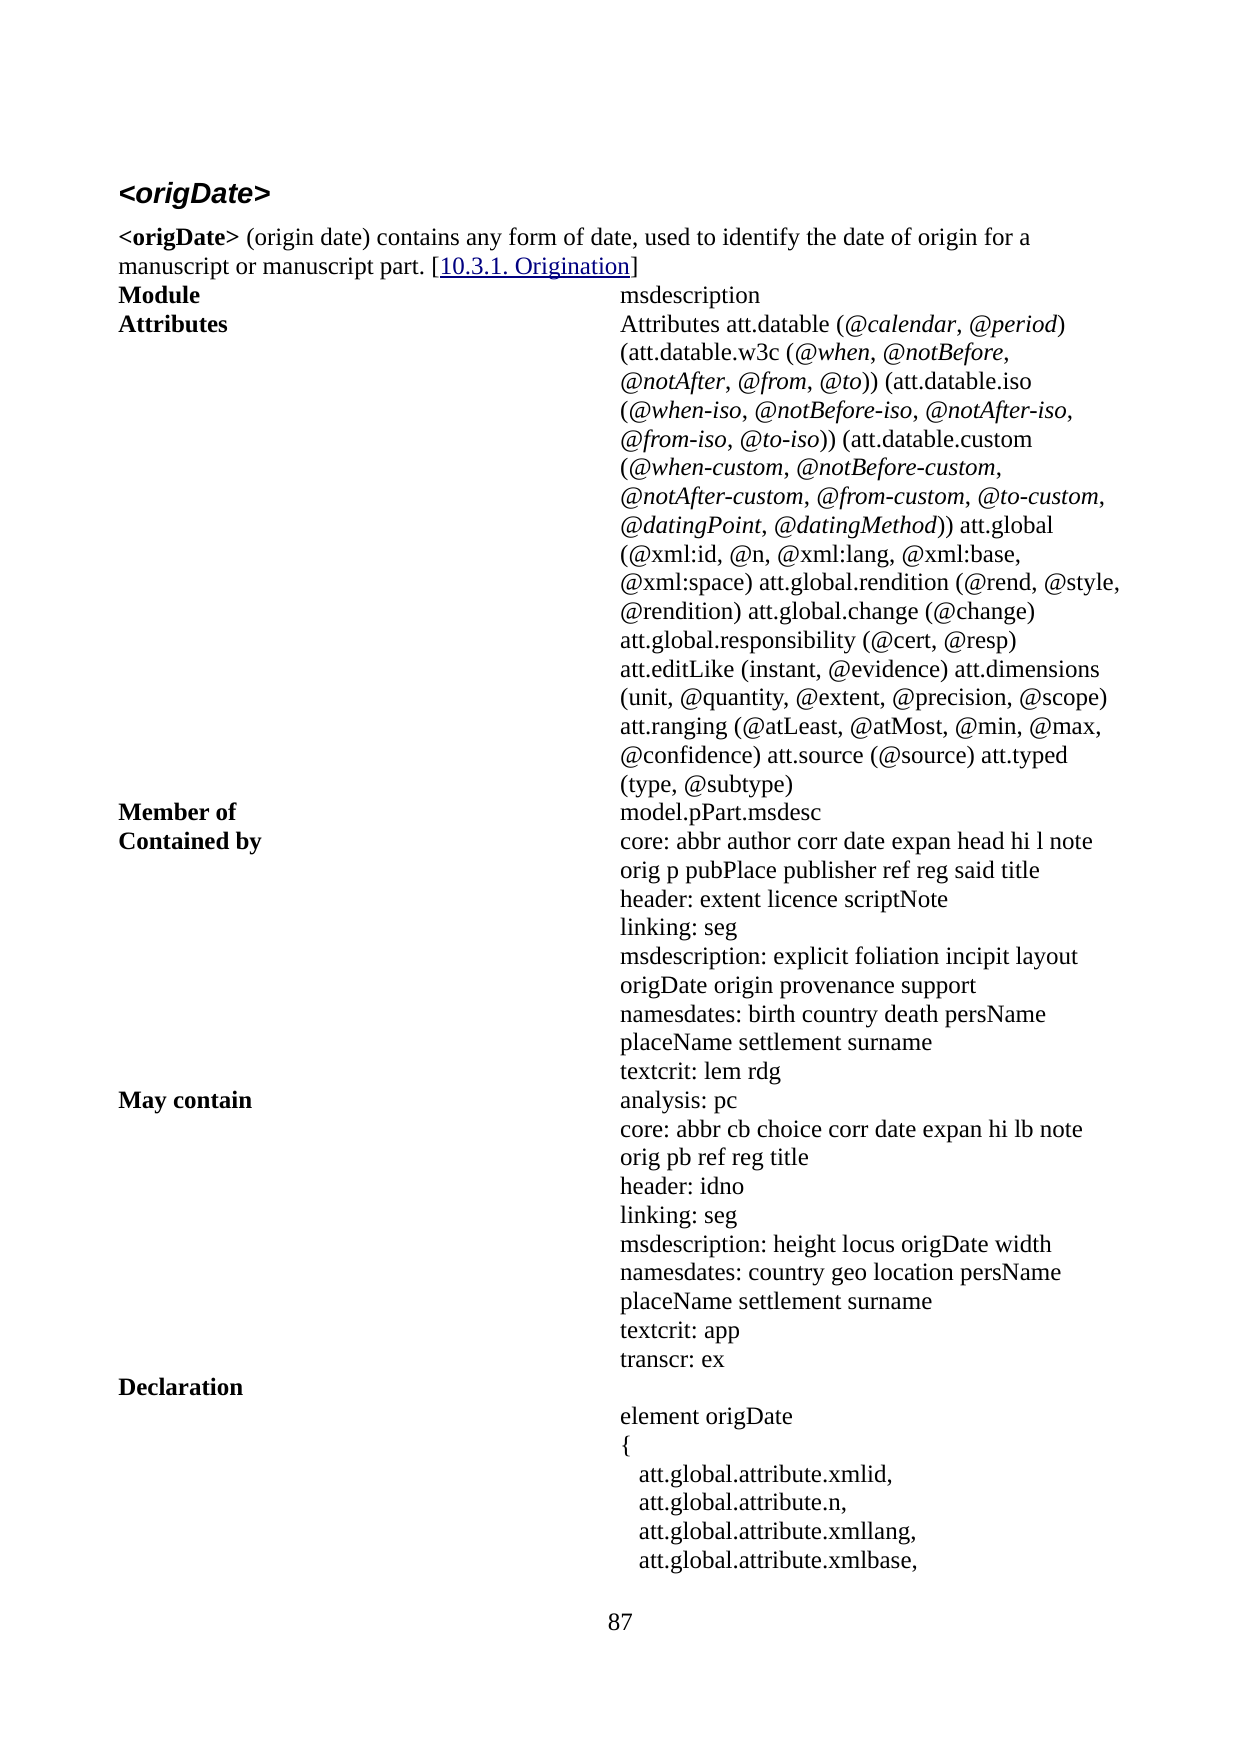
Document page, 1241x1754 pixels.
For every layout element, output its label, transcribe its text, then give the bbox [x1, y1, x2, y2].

table_cell analysis: pc core: abbr cb choice corr date expan hi lb note orig pb ref reg title header: idno linking: seg msdescription: height locus origDate width namesdates: country geo location persName placeName settlement surname textcrit: app transcr: ex [620, 1085, 1122, 1372]
table_cell model.pPart.msdesc [620, 798, 1122, 826]
table_cell Module [118, 280, 620, 309]
table_cell May contain [118, 1085, 620, 1372]
table_cell element origDate { att.global.attribute.xmlid, att.global.attribute.n, att.global.attribute.xmllang, att.global.attribute.xmlbase, [620, 1373, 1122, 1574]
table_cell core: abbr author corr date expan head hi l note orig p pubPlace publisher ref reg said title header: extent licence scriptNote linking: seg msdescription: explicit foliation incipit layout origDate origin provenance support namesdates: birth country death persName placeName settlement surname textcrit: lem rdg [620, 826, 1122, 1085]
table_cell Declaration [118, 1373, 620, 1574]
table_cell msdescription [620, 280, 1122, 309]
table_cell Attributes [118, 309, 620, 797]
table_cell Attributes att.datable (@calendar, @period) (att.datable.w3c (@when, @notBefore, @notAfter, @from, @to)) (att.datable.iso (@when-iso, @notBefore-iso, @notAfter-iso, @from-iso, @to-iso)) (att.datable.custom (@when-custom, @notBefore-custom, @notAfter-custom, @from-custom, @to-custom, @datingPoint, @datingMethod)) att.global (@xml:id, @n, @xml:lang, @xml:base, @xml:space) att.global.rendition (@rend, @style, @rendition) att.global.change (@change) att.global.responsibility (@cert, @resp) att.editLike (instant, @evidence) att.dimensions (unit, @quantity, @extent, @precision, @scope) att.ranging (@atLeast, @atMost, @min, @max, @confidence) att.source (@source) att.typed (type, @subtype) [620, 309, 1122, 797]
table_cell Member of [118, 798, 620, 826]
table_cell Contained by [118, 826, 620, 1085]
subtitle <origDate> [118, 176, 1122, 210]
table_header <origDate> (origin date) contains any form of date, used to identify the date of origin for a manuscript or manuscript part. [10.3.1. Origination] [118, 223, 1122, 280]
